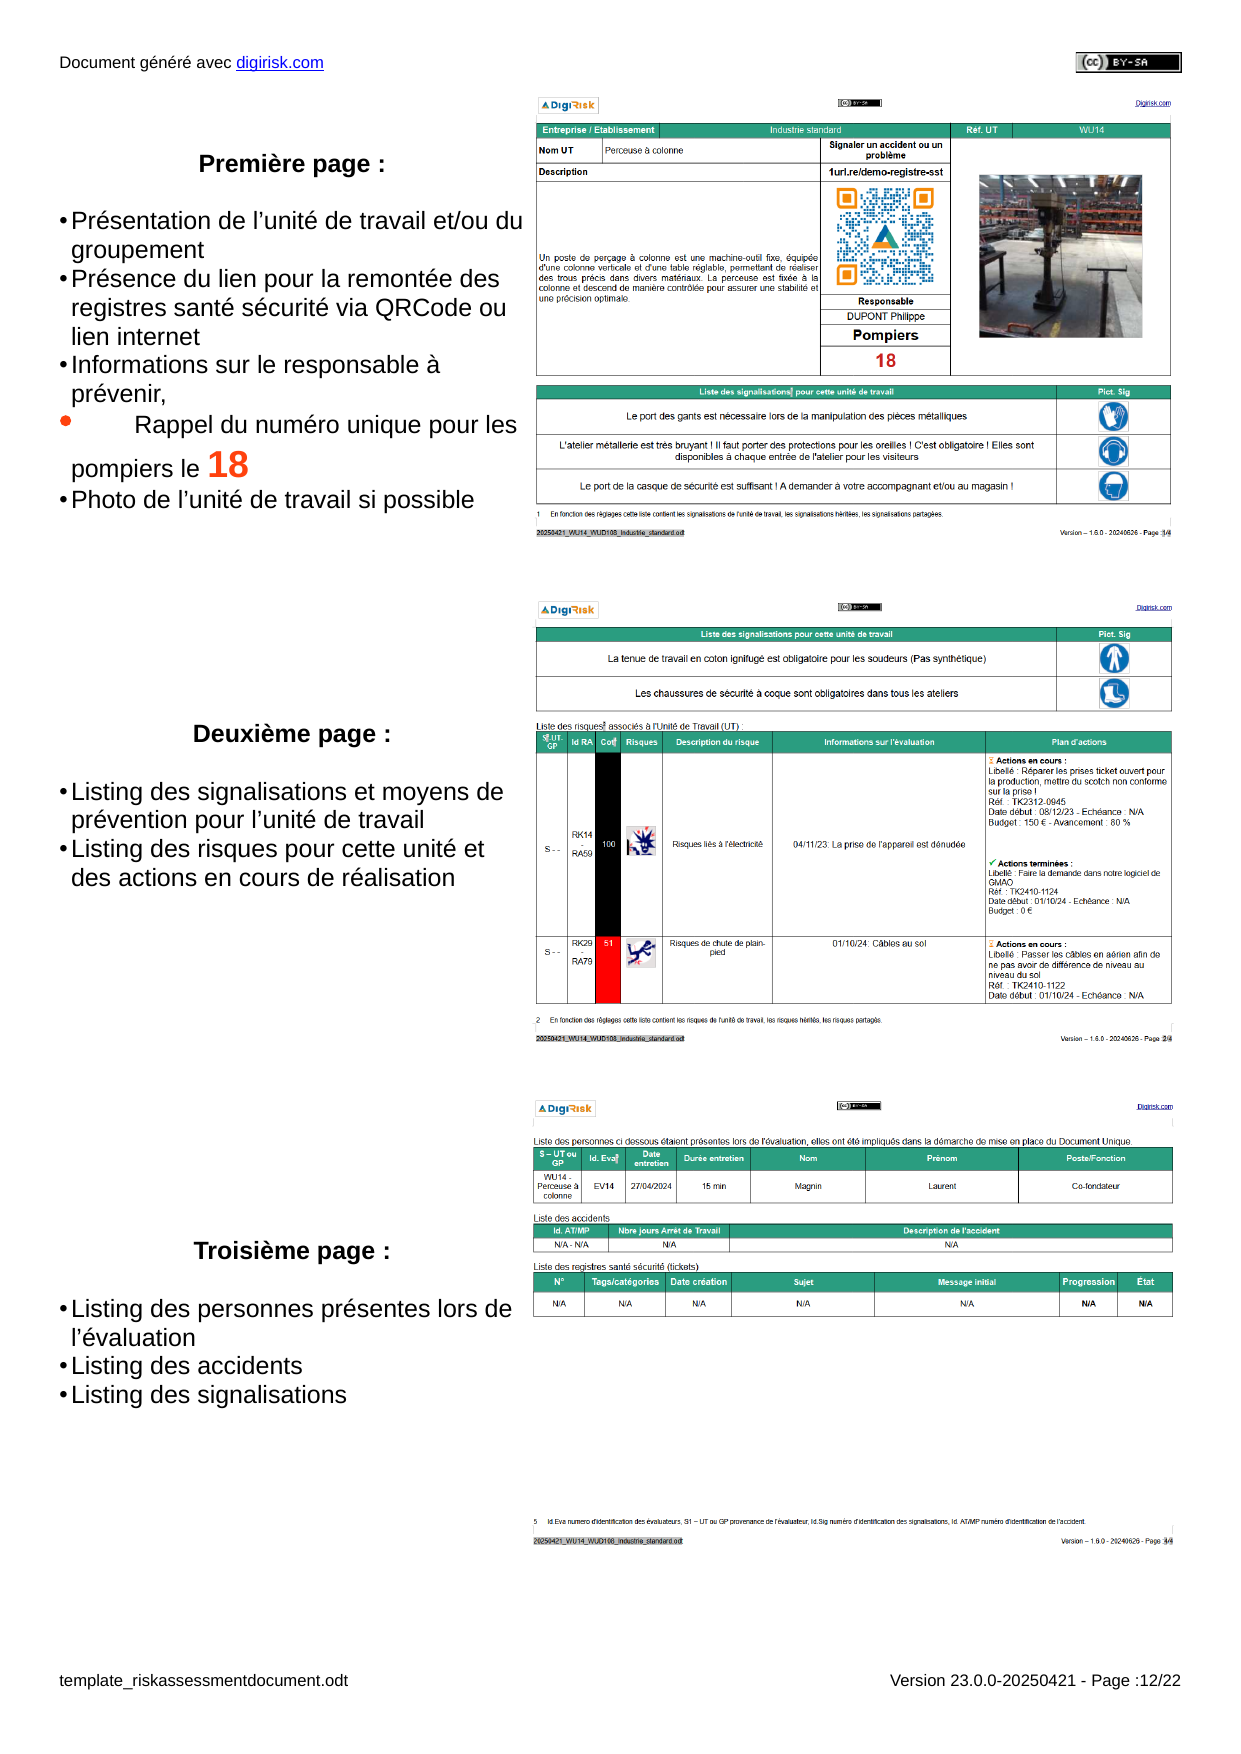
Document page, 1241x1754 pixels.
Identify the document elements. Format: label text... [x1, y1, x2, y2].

picture [534, 93, 1172, 541]
table_cell [525, 1070, 1181, 1575]
table_cell Deuxième page : Listing des signalisations et moyens de prévention pour l’unité de travail Listing des risques pour cette unité et des actions en cours de réalisation [59, 569, 525, 1070]
table_cell [525, 569, 1181, 1070]
table_cell Troisième page : Listing des personnes présentes lors de l’évaluation Listing des accidents Listing des signalisations [59, 1070, 525, 1575]
picture [1075, 52, 1182, 73]
table_header [525, 94, 1181, 569]
picture [532, 597, 1174, 1042]
table_header Première page : Présentation de l’unité de travail et/ou du groupement Présence du lien pour la remontée des registres santé sécurité via QRCode ou lien internet Informations sur le responsable à prévenir, Rappel du numéro unique pour les pompiers le 18 Photo de l’unité de travail si possible [59, 94, 525, 569]
picture [532, 1099, 1174, 1547]
